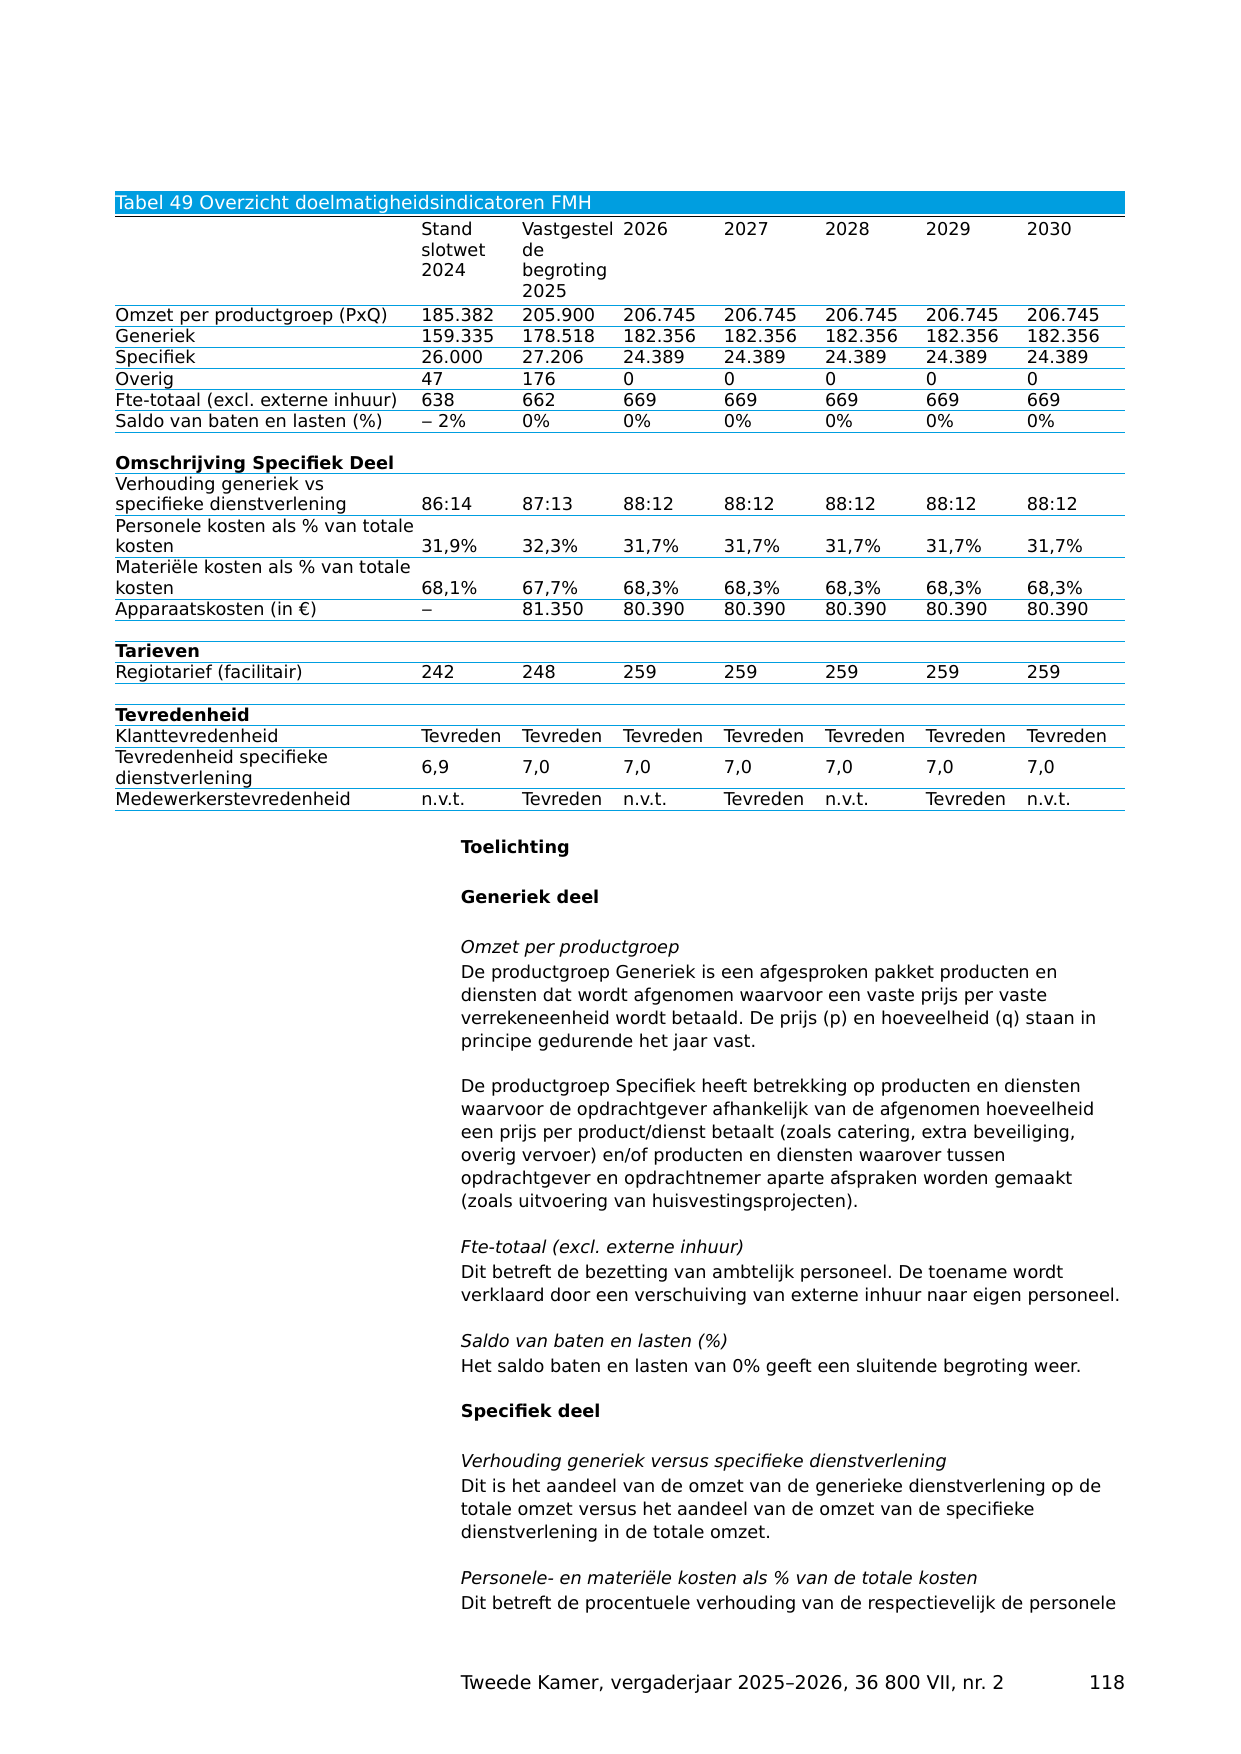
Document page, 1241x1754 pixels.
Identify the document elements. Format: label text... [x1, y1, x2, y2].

table_cell [620, 453, 721, 473]
table_cell [620, 684, 721, 704]
table_cell 68,3% [1024, 558, 1125, 598]
table_cell 669 [620, 390, 721, 410]
text Dit betreft de procentuele verhouding van de respectievelijk de personele [461, 1591, 1125, 1614]
text Het saldo baten en lasten van 0% geeft een sluitende begroting weer. [461, 1354, 1125, 1377]
table_cell 669 [1024, 390, 1125, 410]
table_cell 24.389 [620, 348, 721, 368]
table_cell 7,0 [822, 748, 923, 788]
table_cell 0 [1024, 369, 1125, 389]
table_cell 2027 [721, 217, 822, 304]
table_cell 259 [1024, 663, 1125, 683]
table_cell 638 [418, 390, 519, 410]
table_cell 0 [923, 369, 1024, 389]
table_cell [519, 453, 620, 473]
table_cell 669 [923, 390, 1024, 410]
table_cell 0 [620, 369, 721, 389]
table_cell 159.335 [418, 327, 519, 347]
table_cell Tevredenheid specifieke dienstverlening [115, 748, 418, 788]
table_cell [822, 453, 923, 473]
table_cell 31,7% [923, 516, 1024, 557]
table_cell n.v.t. [1024, 789, 1125, 809]
text De productgroep Specifiek heeft betrekking op producten en diensten waarvoor de opdrachtgever afhankelijk van de afgenomen hoeveelheid een prijs per product/dienst betaalt (zoals catering, extra beveiliging, overig vervoer) en/of producten en diensten waarover tussen opdrachtgever en opdrachtnemer aparte afspraken worden gemaakt (zoals uitvoering van huisvestingsprojecten). [461, 1074, 1125, 1212]
table_cell 31,9% [418, 516, 519, 557]
table_cell [115, 621, 418, 641]
table_cell 31,7% [721, 516, 822, 557]
table_cell Medewerkerstevredenheid [115, 789, 418, 809]
table_cell Stand slotwet 2024 [418, 217, 519, 304]
table_cell 68,3% [822, 558, 923, 598]
text Personele- en materiële kosten als % van de totale kosten [461, 1566, 1125, 1589]
table_cell [1024, 642, 1125, 662]
table_cell 7,0 [923, 748, 1024, 788]
table_cell Vastgestelde begroting 2025 [519, 217, 620, 304]
text Fte-totaal (excl. externe inhuur) [461, 1235, 1125, 1258]
table_cell 67,7% [519, 558, 620, 598]
table_cell [418, 453, 519, 473]
table_cell [620, 621, 721, 641]
table_cell [519, 621, 620, 641]
table_cell 0 [721, 369, 822, 389]
table_cell 80.390 [620, 600, 721, 620]
table_cell 88:12 [721, 474, 822, 515]
table_cell [620, 705, 721, 725]
table_cell [822, 433, 923, 453]
table_cell [923, 621, 1024, 641]
table_cell 24.389 [822, 348, 923, 368]
table_cell [418, 621, 519, 641]
table_cell 259 [721, 663, 822, 683]
table_cell 88:12 [822, 474, 923, 515]
table_cell [1024, 621, 1125, 641]
table_cell [923, 433, 1024, 453]
table_cell [519, 433, 620, 453]
table_cell 80.390 [923, 600, 1024, 620]
table_cell 182.356 [822, 327, 923, 347]
table_cell 206.745 [620, 306, 721, 326]
table_cell Tevreden [418, 726, 519, 747]
table_cell [115, 684, 418, 704]
table_cell 248 [519, 663, 620, 683]
table_cell 2028 [822, 217, 923, 304]
table_cell [822, 642, 923, 662]
text Toelichting [461, 835, 1125, 858]
table_cell [519, 642, 620, 662]
text Dit is het aandeel van de omzet van de generieke dienstverlening op de totale omzet versus het aandeel van de omzet van de specifieke dienstverlening in de totale omzet. [461, 1474, 1125, 1543]
table_cell n.v.t. [822, 789, 923, 809]
table_cell [620, 642, 721, 662]
table_cell 68,3% [721, 558, 822, 598]
text Dit betreft de bezetting van ambtelijk personeel. De toename wordt verklaard door een verschuiving van externe inhuur naar eigen personeel. [461, 1260, 1125, 1306]
table_cell 0% [721, 411, 822, 431]
table_cell [923, 642, 1024, 662]
table_cell 31,7% [1024, 516, 1125, 557]
table_cell 259 [923, 663, 1024, 683]
table_cell Tevreden [923, 789, 1024, 809]
table_cell Tevreden [721, 726, 822, 747]
table_cell 81.350 [519, 600, 620, 620]
table_cell 7,0 [620, 748, 721, 788]
table_cell 662 [519, 390, 620, 410]
table_cell 0% [1024, 411, 1125, 431]
table_cell 24.389 [923, 348, 1024, 368]
table_cell 0% [822, 411, 923, 431]
table_cell 7,0 [519, 748, 620, 788]
table_cell Tevreden [519, 789, 620, 809]
table_cell [721, 453, 822, 473]
table_cell Tevreden [1024, 726, 1125, 747]
table_cell 80.390 [822, 600, 923, 620]
table_cell 68,3% [620, 558, 721, 598]
table_cell 0 [822, 369, 923, 389]
table_cell 32,3% [519, 516, 620, 557]
table_cell Omschrijving Specifiek Deel [115, 453, 418, 473]
table_cell [822, 621, 923, 641]
table_cell Tevreden [519, 726, 620, 747]
table_cell 7,0 [1024, 748, 1125, 788]
text Verhouding generiek versus specifieke dienstverlening [461, 1449, 1125, 1472]
table_cell Klanttevredenheid [115, 726, 418, 747]
text Specifiek deel [461, 1399, 1125, 1422]
table_cell [721, 433, 822, 453]
table_cell 27.206 [519, 348, 620, 368]
table_cell Specifiek [115, 348, 418, 368]
table_cell 206.745 [721, 306, 822, 326]
table_cell [620, 433, 721, 453]
table_cell 2030 [1024, 217, 1125, 304]
table_cell [1024, 705, 1125, 725]
table_cell 47 [418, 369, 519, 389]
table_cell 86:14 [418, 474, 519, 515]
table_cell [115, 433, 418, 453]
table_cell 185.382 [418, 306, 519, 326]
table_cell 80.390 [721, 600, 822, 620]
table_cell Tevredenheid [115, 705, 418, 725]
table_cell 182.356 [620, 327, 721, 347]
table_cell 242 [418, 663, 519, 683]
table_cell Materiële kosten als % van totale kosten [115, 558, 418, 598]
table_cell ‒ [418, 600, 519, 620]
text De productgroep Generiek is een afgesproken pakket producten en diensten dat wordt afgenomen waarvoor een vaste prijs per vaste verrekeneenheid wordt betaald. De prijs (p) en hoeveelheid (q) staan in principe gedurende het jaar vast. [461, 960, 1125, 1052]
table_cell 0% [923, 411, 1024, 431]
table_cell [418, 433, 519, 453]
table_cell 669 [822, 390, 923, 410]
table_cell 0% [620, 411, 721, 431]
table_cell Apparaatskosten (in €) [115, 600, 418, 620]
table_cell [721, 684, 822, 704]
table_cell 206.745 [923, 306, 1024, 326]
text Omzet per productgroep [461, 935, 1125, 958]
table_cell Omzet per productgroep (PxQ) [115, 306, 418, 326]
table_cell [418, 705, 519, 725]
table_cell Regiotarief (facilitair) [115, 663, 418, 683]
table_cell Tevreden [721, 789, 822, 809]
table_cell [721, 621, 822, 641]
table_cell [1024, 684, 1125, 704]
table_cell 88:12 [923, 474, 1024, 515]
table_cell 6,9 [418, 748, 519, 788]
table_cell n.v.t. [418, 789, 519, 809]
text Saldo van baten en lasten (%) [461, 1329, 1125, 1352]
table_cell 26.000 [418, 348, 519, 368]
table_cell 24.389 [1024, 348, 1125, 368]
text Generiek deel [461, 885, 1125, 908]
table_cell Fte-totaal (excl. externe inhuur) [115, 390, 418, 410]
table_cell [721, 705, 822, 725]
table_cell 0% [519, 411, 620, 431]
table_cell 206.745 [1024, 306, 1125, 326]
table_cell 80.390 [1024, 600, 1125, 620]
table_cell 88:12 [620, 474, 721, 515]
table_cell 7,0 [721, 748, 822, 788]
table_cell [519, 705, 620, 725]
table_cell 2026 [620, 217, 721, 304]
table_cell Saldo van baten en lasten (%) [115, 411, 418, 431]
table_cell Tevreden [620, 726, 721, 747]
table_cell 206.745 [822, 306, 923, 326]
table_cell 68,3% [923, 558, 1024, 598]
table_cell 68,1% [418, 558, 519, 598]
table_cell 182.356 [721, 327, 822, 347]
table_cell 205.900 [519, 306, 620, 326]
table_cell [923, 453, 1024, 473]
table_cell 88:12 [1024, 474, 1125, 515]
table_cell 2029 [923, 217, 1024, 304]
table_cell [721, 642, 822, 662]
table_cell Tevreden [923, 726, 1024, 747]
table_cell [418, 684, 519, 704]
table_cell [923, 684, 1024, 704]
table_cell 259 [822, 663, 923, 683]
table_cell 24.389 [721, 348, 822, 368]
table_cell Generiek [115, 327, 418, 347]
table_cell Overig [115, 369, 418, 389]
table_cell [822, 705, 923, 725]
table_cell 31,7% [822, 516, 923, 557]
table_cell [418, 642, 519, 662]
table_cell 176 [519, 369, 620, 389]
table_cell Verhouding generiek vs specifieke dienstverlening [115, 474, 418, 515]
table_cell n.v.t. [620, 789, 721, 809]
table_cell 31,7% [620, 516, 721, 557]
table_cell [1024, 453, 1125, 473]
table_cell [822, 684, 923, 704]
table_cell 182.356 [923, 327, 1024, 347]
table_cell [115, 217, 418, 304]
table_cell Tarieven [115, 642, 418, 662]
table_cell 87:13 [519, 474, 620, 515]
table_cell 182.356 [1024, 327, 1125, 347]
table_cell [923, 705, 1024, 725]
table_cell [1024, 433, 1125, 453]
table_cell ‒ 2% [418, 411, 519, 431]
table_cell 259 [620, 663, 721, 683]
table_cell Personele kosten als % van totale kosten [115, 516, 418, 557]
table_cell 178.518 [519, 327, 620, 347]
table_cell Tevreden [822, 726, 923, 747]
table_cell [519, 684, 620, 704]
table_cell 669 [721, 390, 822, 410]
